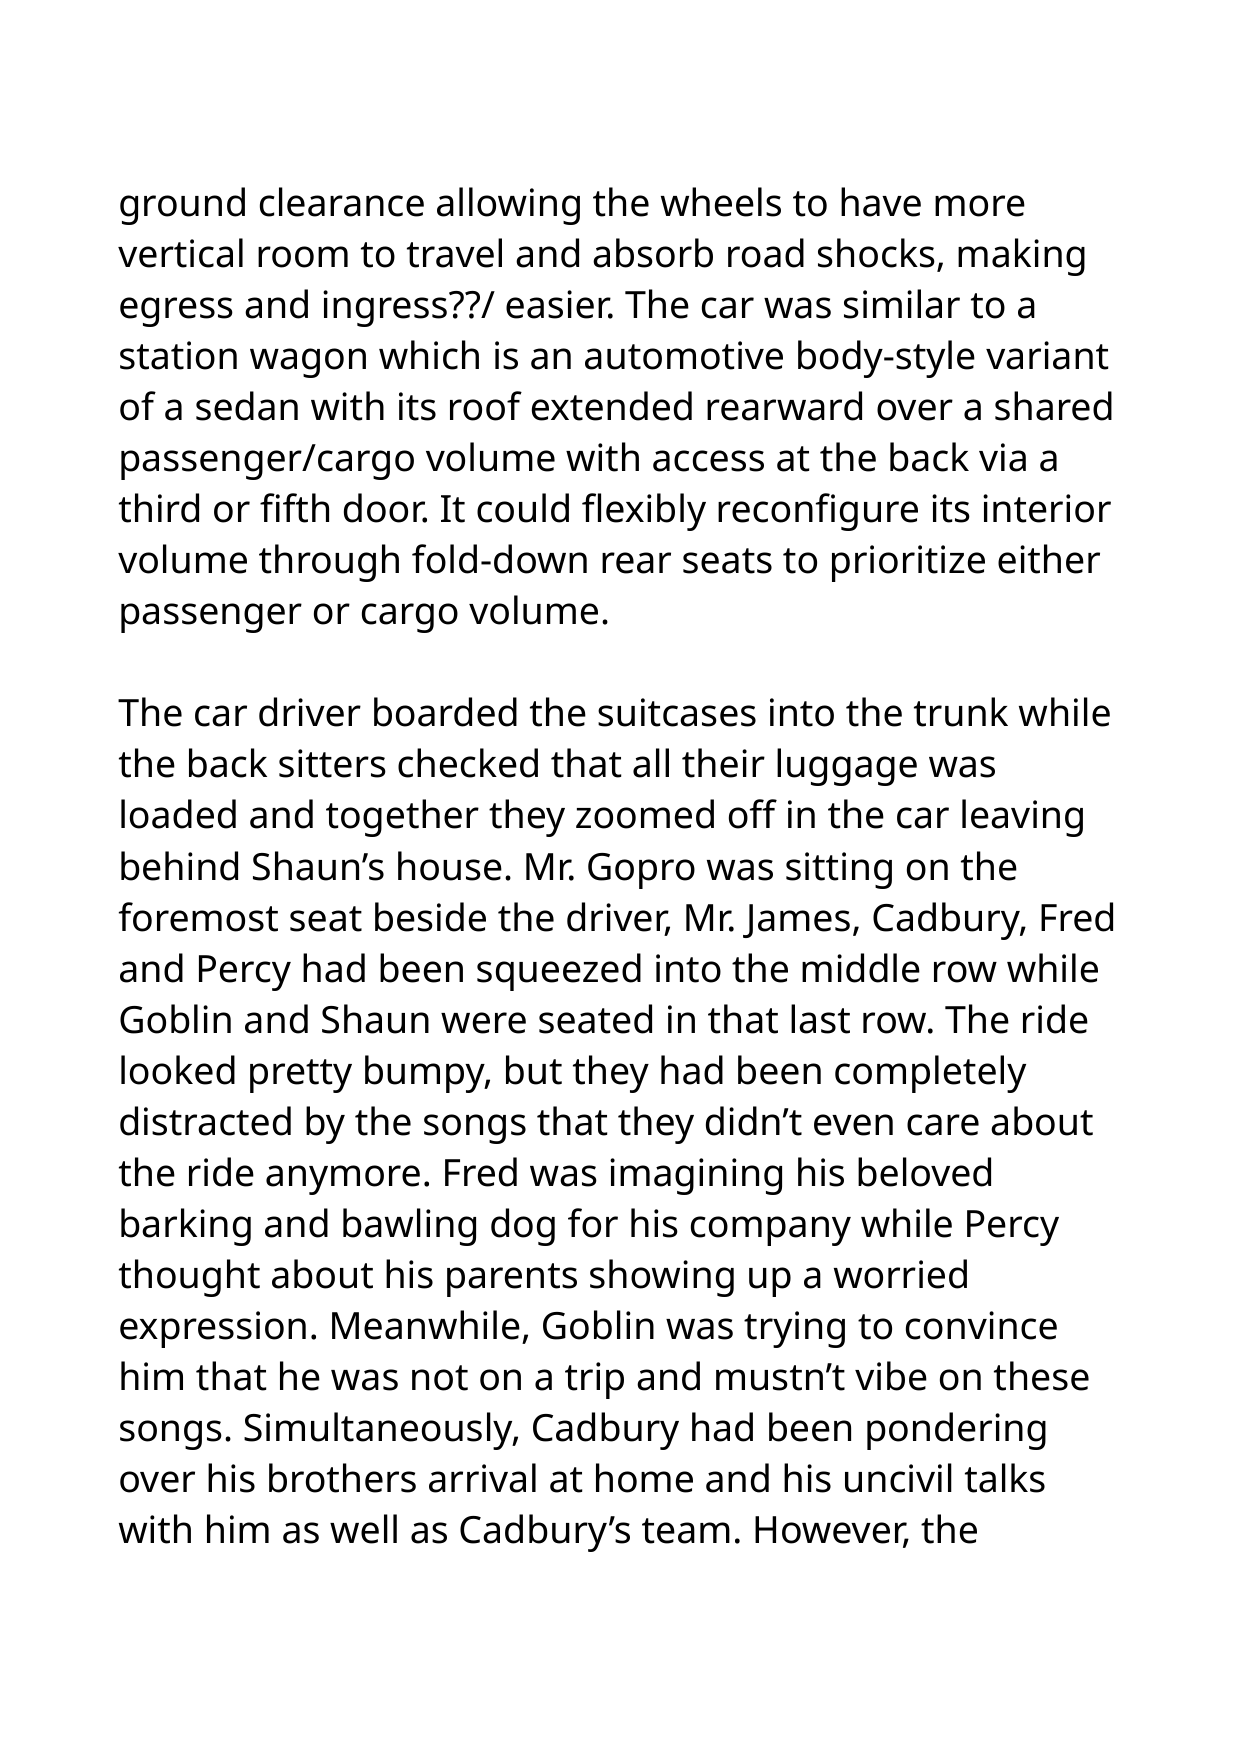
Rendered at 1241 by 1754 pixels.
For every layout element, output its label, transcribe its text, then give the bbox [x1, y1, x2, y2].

text The car driver boarded the suitcases into the trunk while the back sitters checked that all their luggage was loaded and together they zoomed off in the car leaving behind Shaun’s house. Mr. Gopro was sitting on the foremost seat beside the driver, Mr. James, Cadbury, Fred and Percy had been squeezed into the middle row while Goblin and Shaun were seated in that last row. The ride looked pretty bumpy, but they had been completely distracted by the songs that they didn’t even care about the ride anymore. Fred was imagining his beloved barking and bawling dog for his company while Percy thought about his parents showing up a worried expression. Meanwhile, Goblin was trying to convince him that he was not on a trip and mustn’t vibe on these songs. Simultaneously, Cadbury had been pondering over his brothers arrival at home and his uncivil talks with him as well as Cadbury’s team. However, the [118, 687, 1122, 1554]
text ground clearance allowing the wheels to have more vertical room to travel and absorb road shocks, making egress and ingress??/ easier. The car was similar to a station wagon which is an automotive body-style variant of a sedan with its roof extended rearward over a shared passenger/cargo volume with access at the back via a third or fifth door. It could flexibly reconfigure its interior volume through fold-down rear seats to prioritize either passenger or cargo volume. [118, 176, 1122, 636]
